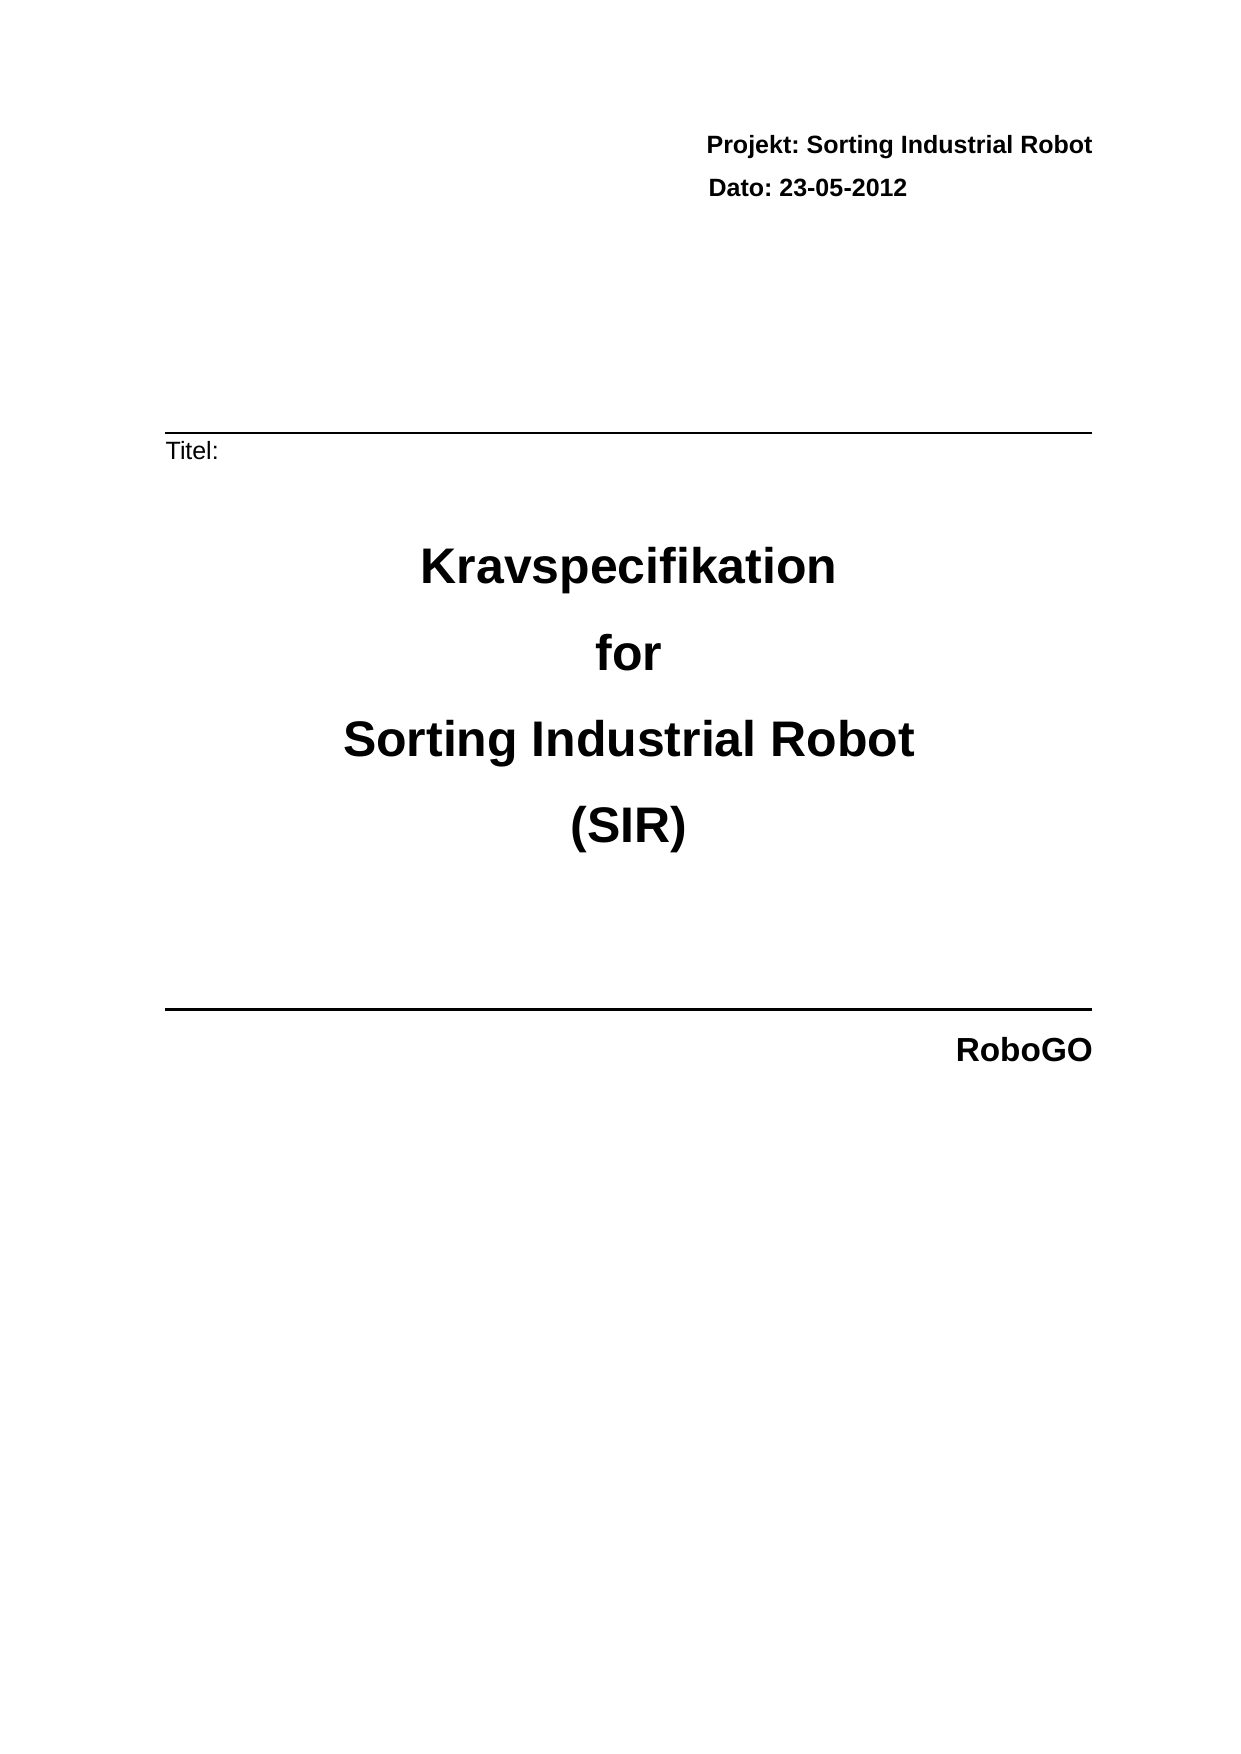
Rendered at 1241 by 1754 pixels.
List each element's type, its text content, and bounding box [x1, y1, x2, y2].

text Dato: 23-05-2012 [165, 173, 1092, 202]
text Sorting Industrial Robot [165, 709, 1092, 767]
text Projekt: Sorting Industrial Robot [165, 130, 1092, 159]
text RoboGO [165, 1030, 1092, 1068]
text Titel: [165, 434, 1092, 465]
text (SIR) [165, 795, 1092, 853]
text Kravspecifikation [165, 537, 1092, 594]
text for [165, 623, 1092, 680]
